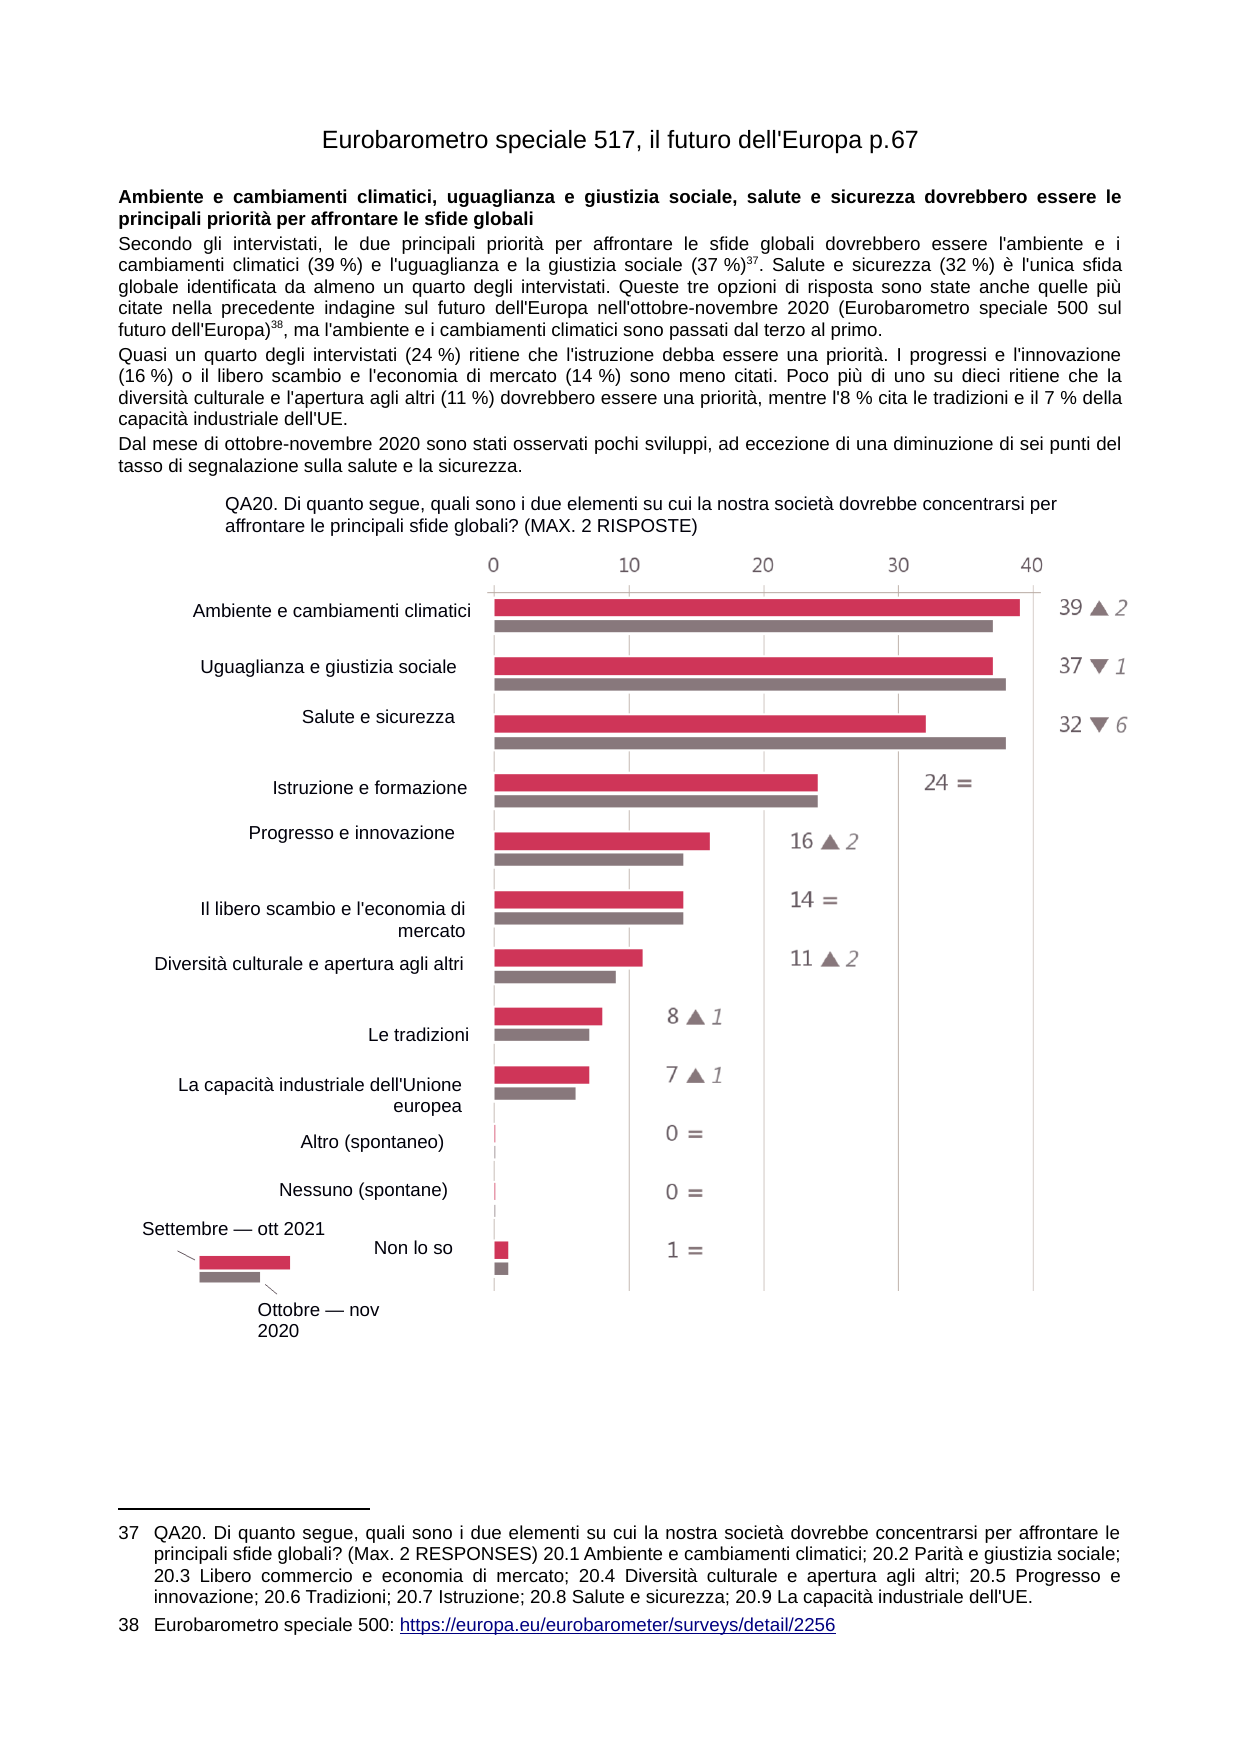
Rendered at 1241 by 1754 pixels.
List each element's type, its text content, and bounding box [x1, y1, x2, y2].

text Secondo gli intervistati, le due principali priorità per affrontare le sfide globali dovrebbero essere l'ambiente e i cambiamenti climatici (39 %) e l'uguaglianza e la giustizia sociale (37 %). Salute e sicurezza (32 %) è l'unica sfida globale identificata da almeno un quarto degli intervistati. Queste tre opzioni di risposta sono state anche quelle più citate nella precedente indagine sul futuro dell'Europa nell'ottobre-novembre 2020 (Eurobarometro speciale 500 sul futuro dell'Europa), ma l'ambiente e i cambiamenti climatici sono passati dal terzo al primo. [118, 232, 1122, 340]
picture [171, 1247, 293, 1295]
text QA20. Di quanto segue, quali sono i due elementi su cui la nostra società dovrebbe concentrarsi per affrontare le principali sfide globali? (Max. 2 RESPONSES) 20.1 Ambiente e cambiamenti climatici; 20.2 Parità e giustizia sociale; 20.3 Libero commercio e economia di mercato; 20.4 Diversità culturale e apertura agli altri; 20.5 Progresso e innovazione; 20.6 Tradizioni; 20.7 Istruzione; 20.8 Salute e sicurezza; 20.9 La capacità industriale dell'UE. [118, 1522, 1122, 1608]
text Quasi un quarto degli intervistati (24 %) ritiene che l'istruzione debba essere una priorità. I progressi e l'innovazione (16 %) o il libero scambio e l'economia di mercato (14 %) sono meno citati. Poco più di uno su dieci ritiene che la diversità culturale e l'apertura agli altri (11 %) dovrebbero essere una priorità, mentre l'8 % cita le tradizioni e il 7 % della capacità industriale dell'UE. [118, 343, 1122, 430]
picture [480, 542, 1138, 1294]
text Dal mese di ottobre-novembre 2020 sono stati osservati pochi sviluppi, ad eccezione di una diminuzione di sei punti del tasso di segnalazione sulla salute e la sicurezza. [118, 433, 1122, 476]
text Eurobarometro speciale 500: https://europa.eu/eurobarometer/surveys/detail/2256 [118, 1614, 1122, 1636]
text Ambiente e cambiamenti climatici, uguaglianza e giustizia sociale, salute e sicurezza dovrebbero essere le principali priorità per affrontare le sfide globali [118, 186, 1122, 229]
